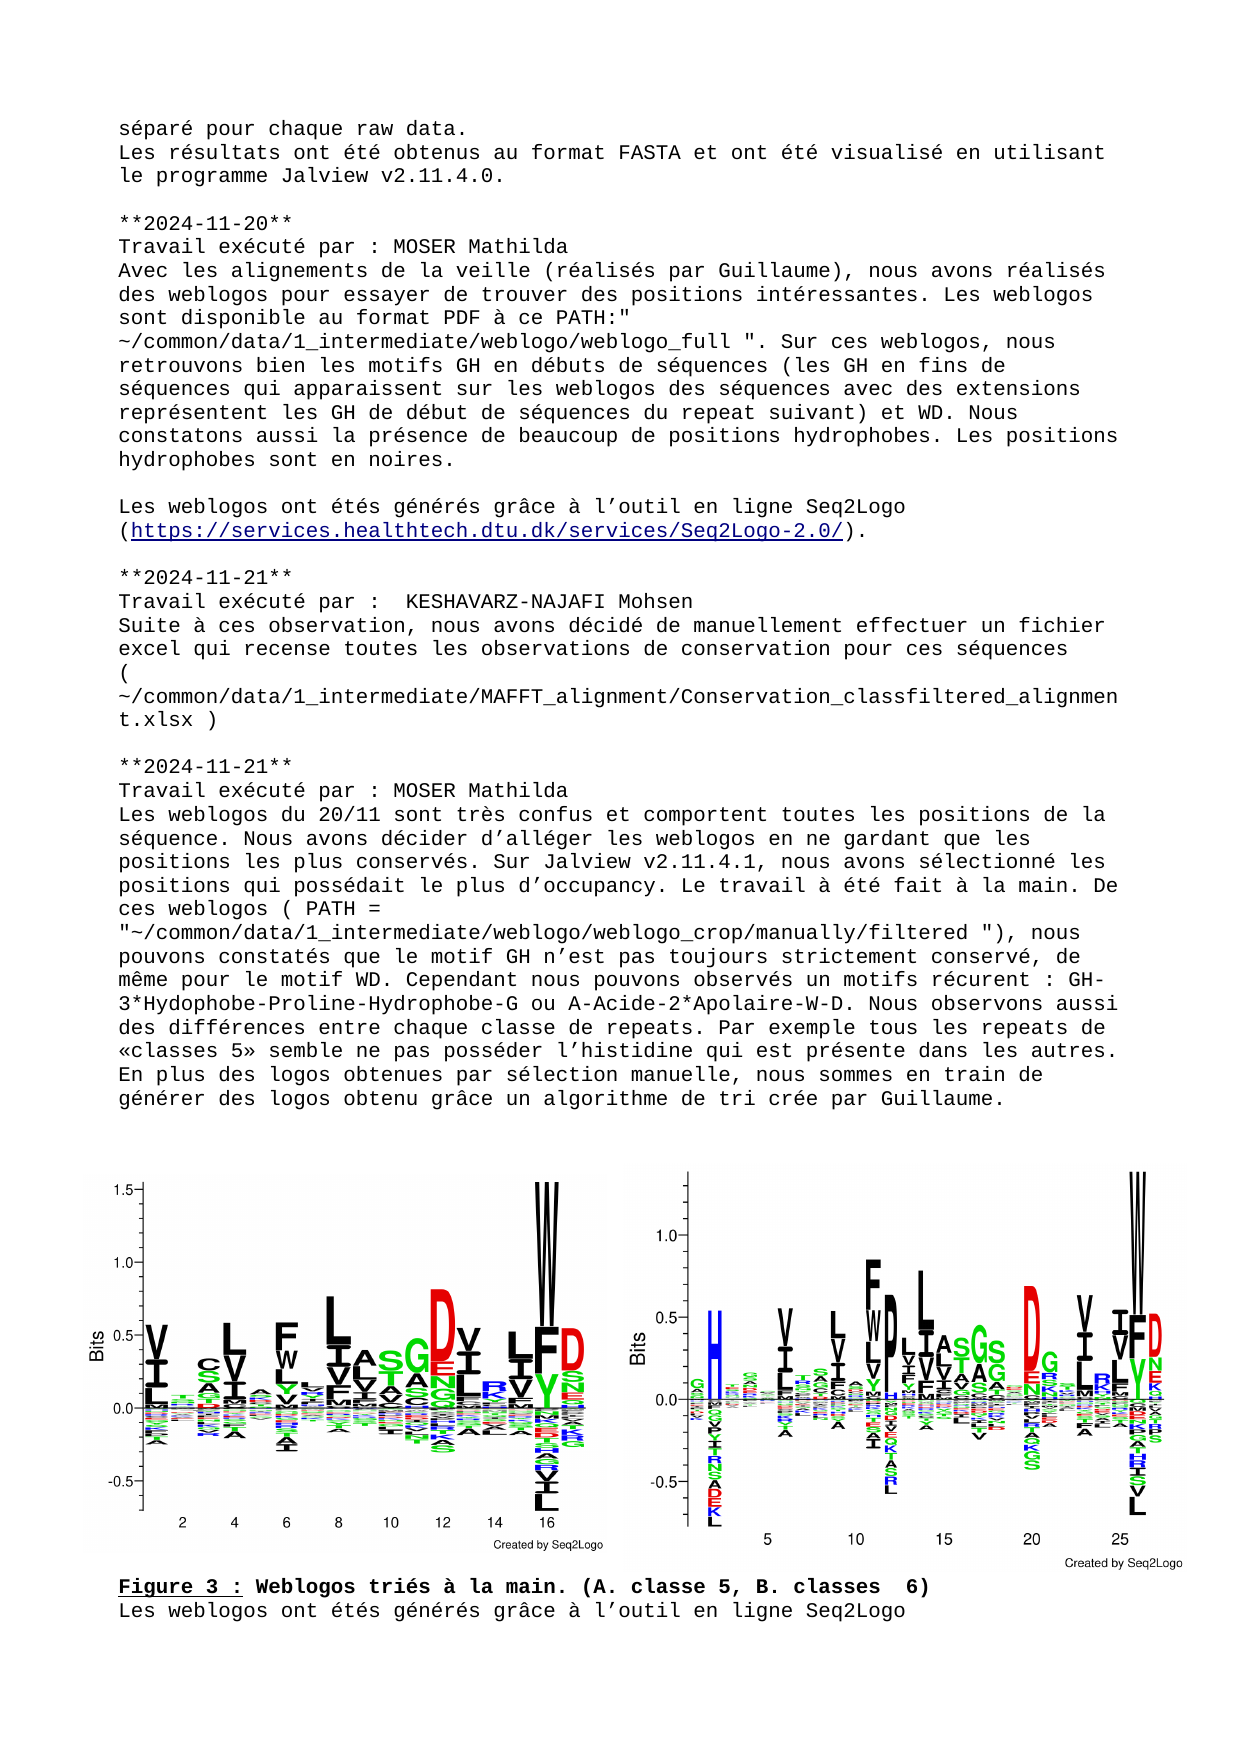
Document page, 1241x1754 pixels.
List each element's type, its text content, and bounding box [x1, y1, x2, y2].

text Les weblogos ont étés générés grâce à l’outil en ligne Seq2Logo (https://services.healthtech.dtu.dk/services/Seq2Logo-2.0/). [118, 496, 1122, 544]
text Figure 3 : Weblogos triés à la main. (A. classe 5, B. classes 6) [118, 1576, 1122, 1600]
text Suite à ces observation, nous avons décidé de manuellement effectuer un fichier excel qui recense toutes les observations de conservation pour ces séquences ( ~/common/data/1_intermediate/MAFFT_alignment/Conservation_classfiltered_alignment.xlsx ) [118, 615, 1122, 733]
text **2024-11-20** [118, 213, 1122, 236]
picture [82, 1174, 607, 1553]
text Travail exécuté par : MOSER Mathilda [118, 780, 1122, 804]
text Les weblogos du 20/11 sont très confus et comportent toutes les positions de la séquence. Nous avons décider d’alléger les weblogos en ne gardant que les positions les plus conservés. Sur Jalview v2.11.4.1, nous avons sélectionné les positions qui possédait le plus d’occupancy. Le travail à été fait à la main. De ces weblogos ( PATH = "~/common/data/1_intermediate/weblogo/weblogo_crop/manually/filtered "), nous pouvons constatés que le motif GH n’est pas toujours strictement conservé, de même pour le motif WD. Cependant nous pouvons observés un motifs récurent : GH-3*Hydophobe-Proline-Hydrophobe-G ou A-Acide-2*Apolaire-W-D. Nous observons aussi des différences entre chaque classe de repeats. Par exemple tous les repeats de «classes 5» semble ne pas posséder l’histidine qui est présente dans les autres. [118, 804, 1122, 1064]
text Les weblogos ont étés générés grâce à l’outil en ligne Seq2Logo [118, 1600, 1122, 1624]
text En plus des logos obtenues par sélection manuelle, nous sommes en train de générer des logos obtenu grâce un algorithme de tri crée par Guillaume. [118, 1064, 1122, 1111]
text Travail exécuté par : MOSER Mathilda [118, 236, 1122, 260]
text Les résultats ont été obtenus au format FASTA et ont été visualisé en utilisant le programme Jalview v2.11.4.0. [118, 142, 1122, 189]
text Avec les alignements de la veille (réalisés par Guillaume), nous avons réalisés des weblogos pour essayer de trouver des positions intéressantes. Les weblogos sont disponible au format PDF à ce PATH:" ~/common/data/1_intermediate/weblogo/weblogo_full ". Sur ces weblogos, nous retrouvons bien les motifs GH en débuts de séquences (les GH en fins de séquences qui apparaissent sur les weblogos des séquences avec des extensions représentent les GH de début de séquences du repeat suivant) et WD. Nous constatons aussi la présence de beaucoup de positions hydrophobes. Les positions hydrophobes sont en noires. [118, 260, 1122, 473]
text séparé pour chaque raw data. [118, 118, 1122, 142]
text Travail exécuté par : KESHAVARZ-NAJAFI Mohsen [118, 591, 1122, 615]
text **2024-11-21** [118, 757, 1122, 780]
text **2024-11-21** [118, 567, 1122, 591]
picture [622, 1163, 1187, 1572]
